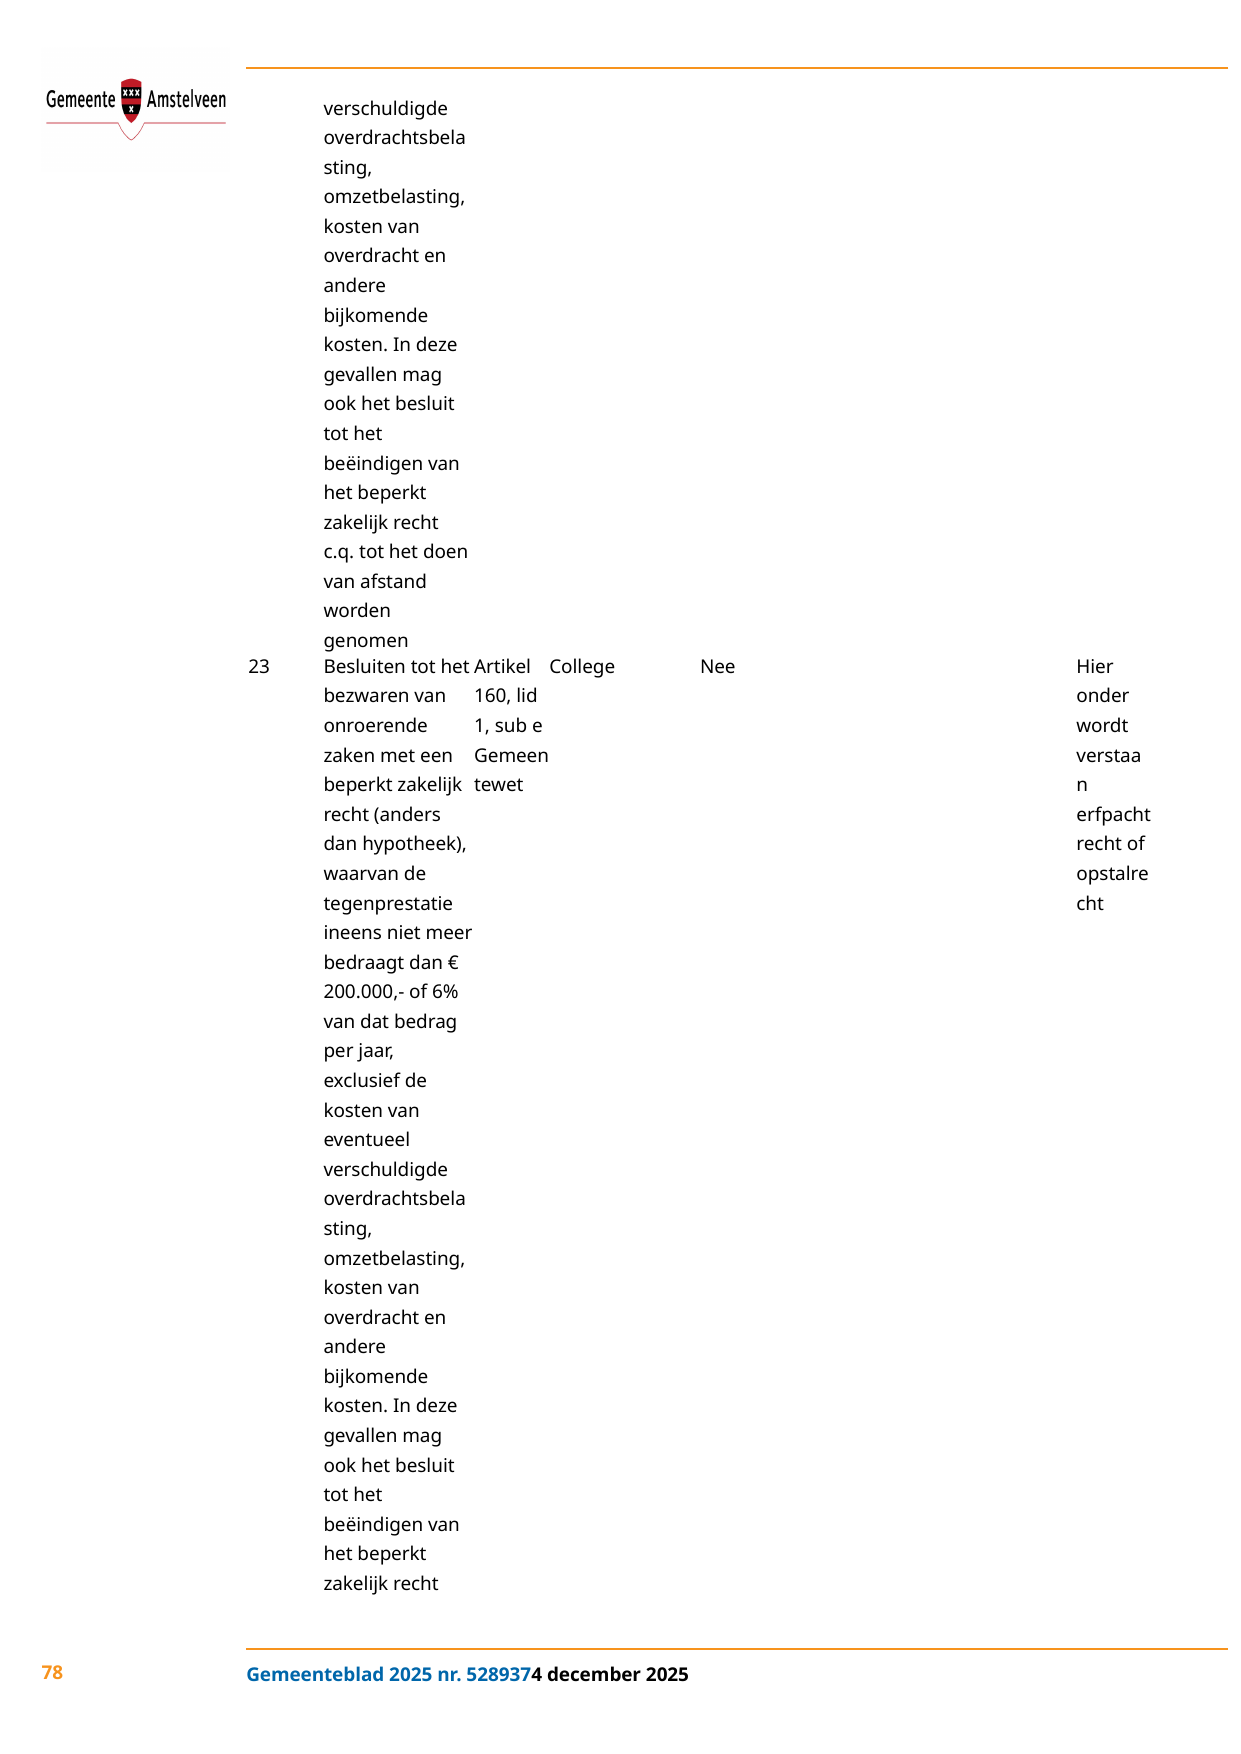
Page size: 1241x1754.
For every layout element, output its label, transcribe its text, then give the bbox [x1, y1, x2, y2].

table_cell Hier onder wordt verstaan erfpachtrecht of opstalrecht [1076, 653, 1152, 1596]
table_cell [474, 95, 549, 653]
table_cell College [549, 653, 700, 1596]
table_cell Besluiten tot het bezwaren van onroerende zaken met een beperkt zakelijk recht (anders dan hypotheek), waarvan de tegenprestatie ineens niet meer bedraagt dan € 200.000,- of 6% van dat bedrag per jaar, exclusief de kosten van eventueel verschuldigde overdrachtsbelasting, omzetbelasting, kosten van overdracht en andere bijkomende kosten. In deze gevallen mag ook het besluit tot het beëindigen van het beperkt zakelijk recht [323, 653, 474, 1596]
table_cell [1076, 95, 1152, 653]
table_cell [850, 95, 1076, 653]
table_cell [850, 653, 1076, 1596]
picture [41, 47, 231, 172]
table_cell verschuldigde overdrachtsbelasting, omzetbelasting, kosten van overdracht en andere bijkomende kosten. In deze gevallen mag ook het besluit tot het beëindigen van het beperkt zakelijk recht c.q. tot het doen van afstand worden genomen [323, 95, 474, 653]
table_cell Artikel 160, lid 1, sub e Gemeentewet [474, 653, 549, 1596]
table_cell Nee [700, 653, 850, 1596]
table_cell [700, 95, 850, 653]
table_cell [248, 95, 323, 653]
table_cell [549, 95, 700, 653]
table_cell 23 [248, 653, 323, 1596]
